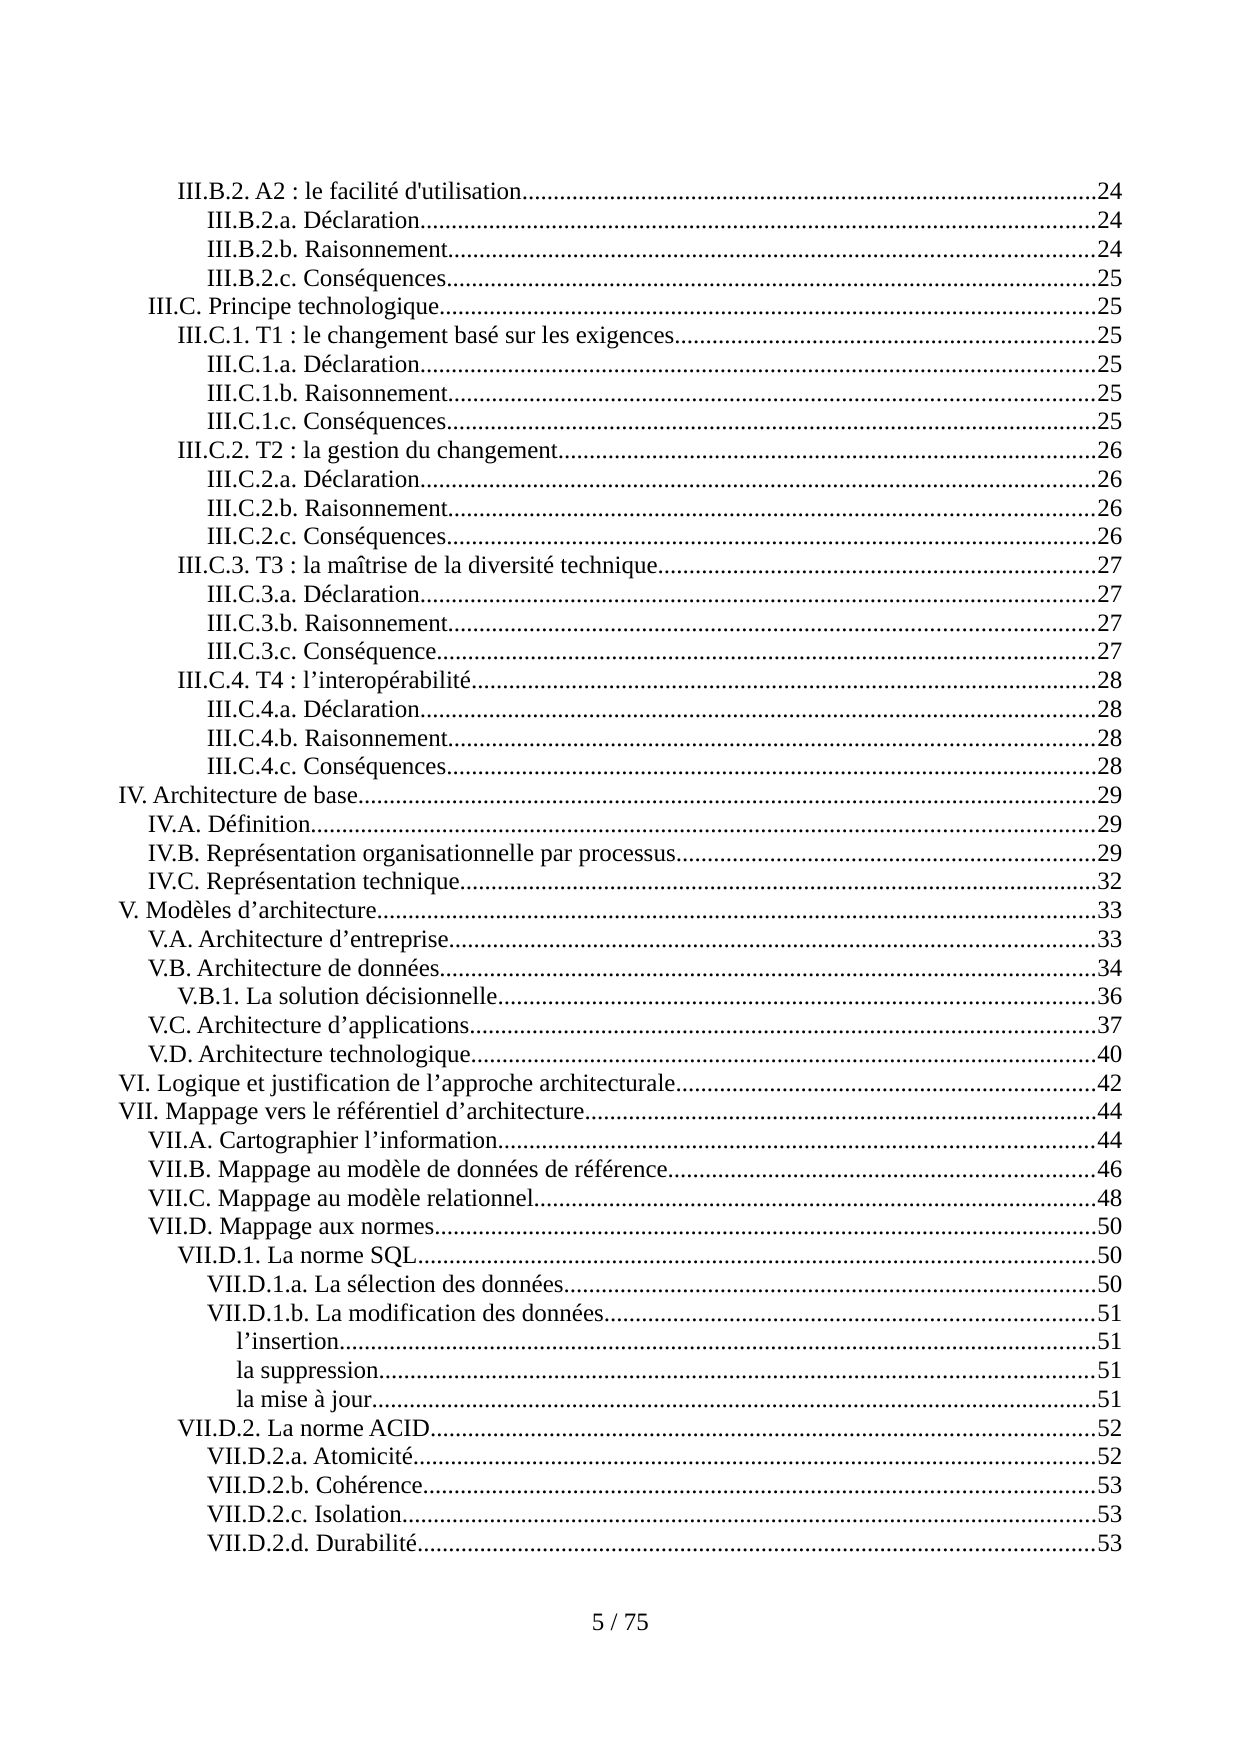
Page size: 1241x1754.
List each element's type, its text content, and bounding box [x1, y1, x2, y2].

text VII.D.1.b. La modification des données 51 [207, 1298, 1122, 1326]
text VII. Mappage vers le référentiel d’architecture 44 [118, 1096, 1122, 1125]
text l’insertion 51 [236, 1326, 1122, 1355]
text III.C.1.c. Conséquences 25 [207, 406, 1122, 435]
text IV. Architecture de base 29 [118, 780, 1122, 809]
text III.C.1.b. Raisonnement 25 [207, 378, 1122, 406]
text V.C. Architecture d’applications 37 [148, 1010, 1122, 1039]
text III.B.2. A2 : le facilité d'utilisation 24 [177, 176, 1122, 205]
text VII.D.2. La norme ACID 52 [177, 1413, 1122, 1441]
text III.C.3.b. Raisonnement 27 [207, 608, 1122, 636]
text VII.D.2.c. Isolation 53 [207, 1499, 1122, 1528]
text III.C.2.c. Conséquences 26 [207, 521, 1122, 550]
text III.C.3.a. Déclaration 27 [207, 579, 1122, 608]
text la suppression 51 [236, 1355, 1122, 1384]
text V.D. Architecture technologique 40 [148, 1039, 1122, 1068]
text III.C. Principe technologique 25 [148, 291, 1122, 320]
text III.C.2. T2 : la gestion du changement 26 [177, 435, 1122, 464]
text III.C.3. T3 : la maîtrise de la diversité technique 27 [177, 550, 1122, 579]
text VII.D.2.b. Cohérence 53 [207, 1470, 1122, 1499]
text V.B.1. La solution décisionnelle 36 [177, 981, 1122, 1010]
text VI. Logique et justification de l’approche architecturale 42 [118, 1068, 1122, 1096]
text VII.D. Mappage aux normes 50 [148, 1211, 1122, 1240]
text III.B.2.b. Raisonnement 24 [207, 234, 1122, 263]
text III.B.2.a. Déclaration 24 [207, 205, 1122, 234]
text VII.D.2.d. Durabilité 53 [207, 1528, 1122, 1556]
text III.C.4.a. Déclaration 28 [207, 694, 1122, 723]
text III.C.2.a. Déclaration 26 [207, 464, 1122, 493]
text III.B.2.c. Conséquences 25 [207, 263, 1122, 291]
text III.C.1. T1 : le changement basé sur les exigences 25 [177, 320, 1122, 349]
text III.C.3.c. Conséquence 27 [207, 636, 1122, 665]
text VII.D.2.a. Atomicité 52 [207, 1441, 1122, 1470]
text VII.B. Mappage au modèle de données de référence 46 [148, 1154, 1122, 1183]
text V.B. Architecture de données 34 [148, 953, 1122, 981]
text V.A. Architecture d’entreprise 33 [148, 924, 1122, 953]
text VII.A. Cartographier l’information 44 [148, 1125, 1122, 1154]
text III.C.4.b. Raisonnement 28 [207, 723, 1122, 751]
text VII.D.1. La norme SQL 50 [177, 1240, 1122, 1269]
text VII.D.1.a. La sélection des données 50 [207, 1269, 1122, 1298]
text III.C.4.c. Conséquences 28 [207, 751, 1122, 780]
text IV.C. Représentation technique 32 [148, 866, 1122, 895]
text IV.B. Représentation organisationnelle par processus 29 [148, 838, 1122, 866]
text IV.A. Définition 29 [148, 809, 1122, 838]
text III.C.4. T4 : l’interopérabilité 28 [177, 665, 1122, 694]
text VII.C. Mappage au modèle relationnel 48 [148, 1183, 1122, 1211]
text la mise à jour 51 [236, 1384, 1122, 1413]
text III.C.2.b. Raisonnement 26 [207, 493, 1122, 521]
text V. Modèles d’architecture 33 [118, 895, 1122, 924]
text III.C.1.a. Déclaration 25 [207, 349, 1122, 378]
